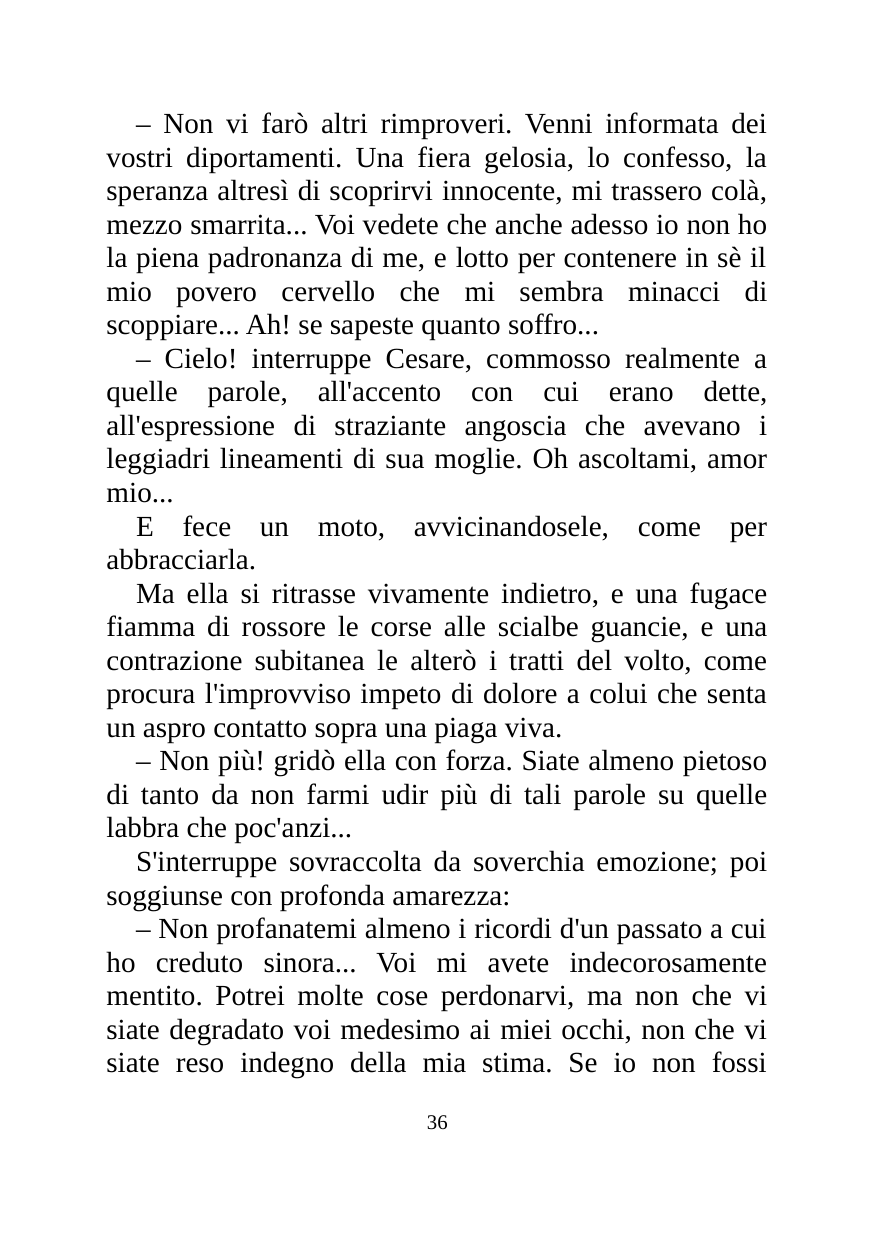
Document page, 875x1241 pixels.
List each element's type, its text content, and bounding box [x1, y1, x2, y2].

text S'interruppe sovraccolta da soverchia emozione; poi soggiunse con profonda amarezza: [106, 844, 768, 911]
text Ma ella si ritrasse vivamente indietro, e una fugace fiamma di rossore le corse alle scialbe guancie, e una contrazione subitanea le alterò i tratti del volto, come procura l'improvviso impeto di dolore a colui che senta un aspro contatto sopra una piaga viva. [106, 576, 768, 743]
text – Non profanatemi almeno i ricordi d'un passato a cui ho creduto sinora... Voi mi avete indecorosamente mentito. Potrei molte cose perdonarvi, ma non che vi siate degradato voi medesimo ai miei occhi, non che vi siate reso indegno della mia stima. Se io non fossi [106, 911, 768, 1079]
text – Non più! gridò ella con forza. Siate almeno pietoso di tanto da non farmi udir più di tali parole su quelle labbra che poc'anzi... [106, 743, 768, 844]
text – Non vi farò altri rimproveri. Venni informata dei vostri diportamenti. Una fiera gelosia, lo confesso, la speranza altresì di scoprirvi innocente, mi trassero colà, mezzo smarrita... Voi vedete che anche adesso io non ho la piena padronanza di me, e lotto per contenere in sè il mio povero cervello che mi sembra minacci di scoppiare... Ah! se sapeste quanto soffro... [106, 106, 768, 341]
text E fece un moto, avvicinandosele, come per abbracciarla. [106, 509, 768, 576]
text – Cielo! interruppe Cesare, commosso realmente a quelle parole, all'accento con cui erano dette, all'espressione di straziante angoscia che avevano i leggiadri lineamenti di sua moglie. Oh ascoltami, amor mio... [106, 341, 768, 509]
